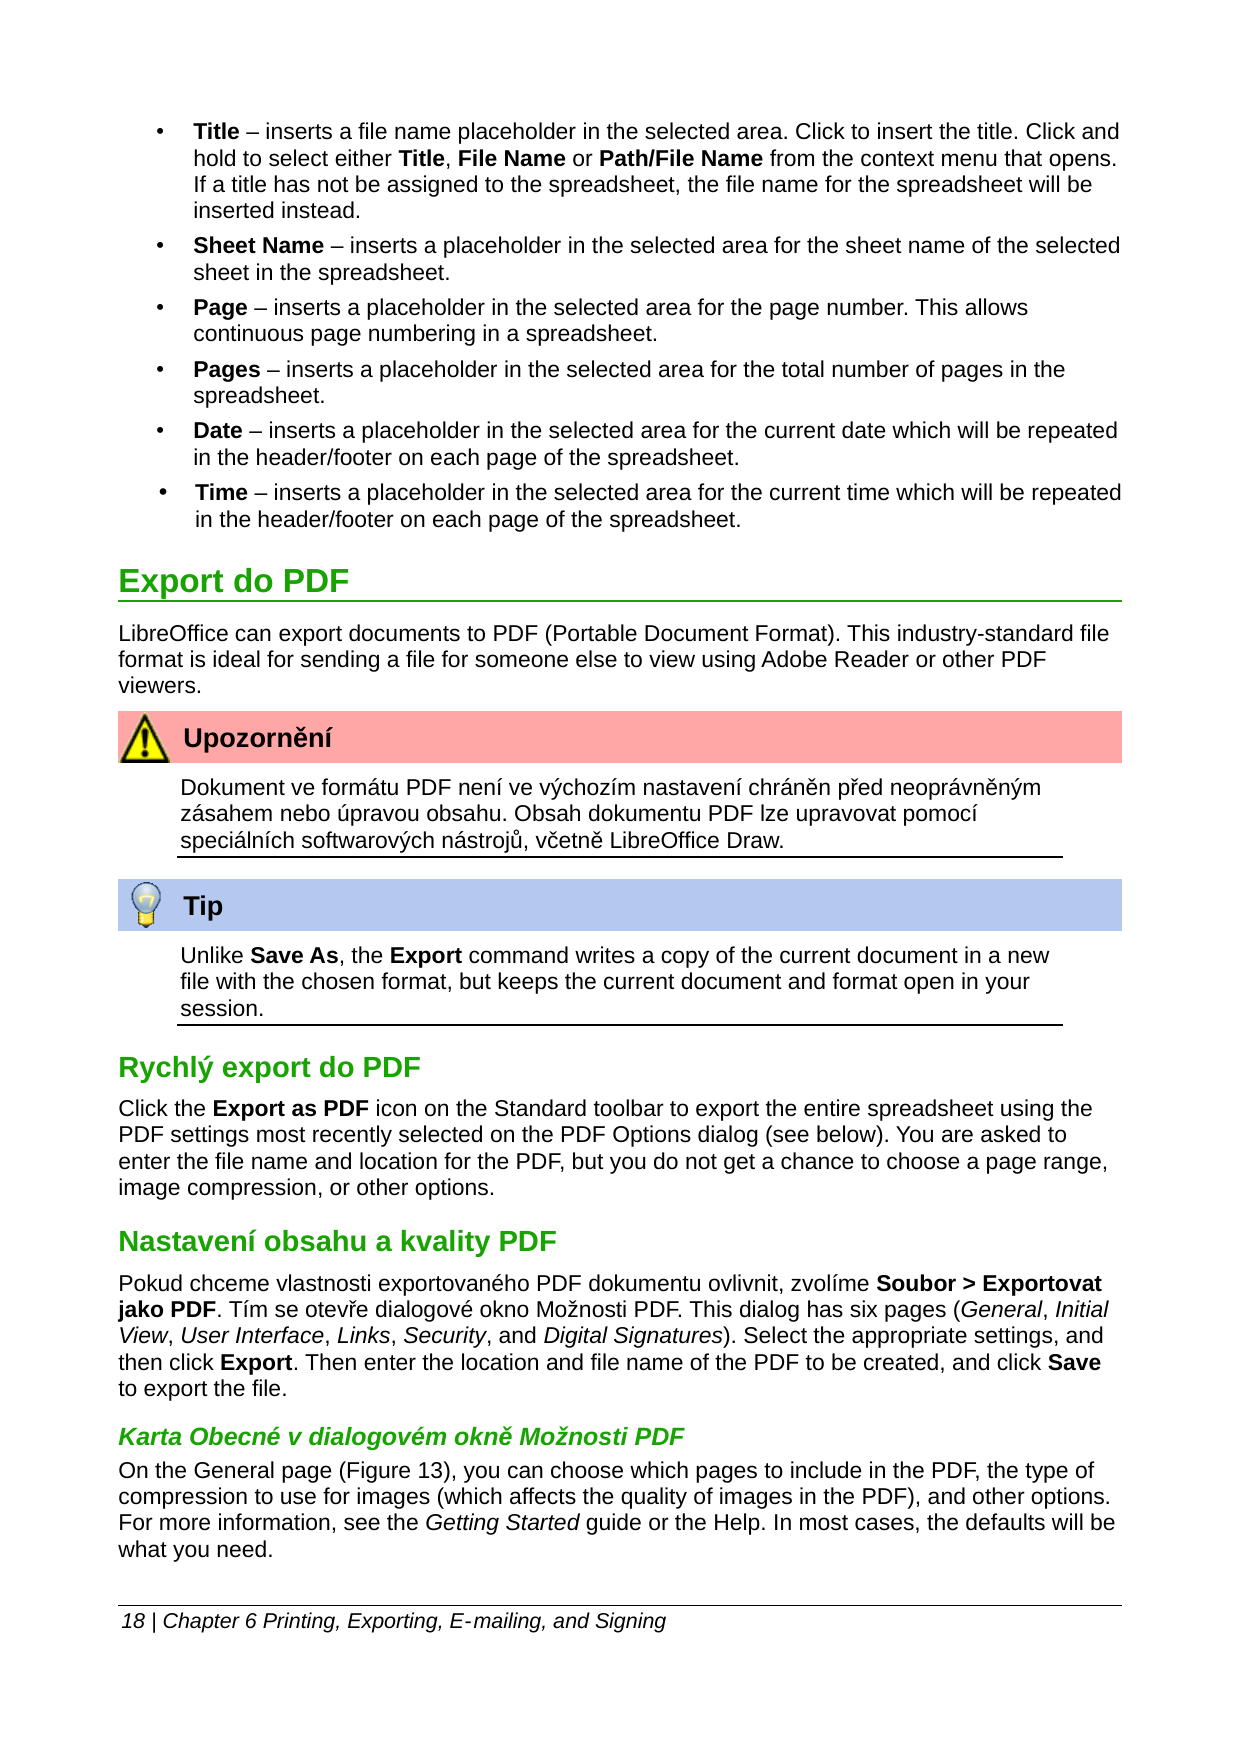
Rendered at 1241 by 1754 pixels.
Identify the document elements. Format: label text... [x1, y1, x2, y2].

subtitle Tip [118, 879, 1122, 931]
text On the General page (Figure 13), you can choose which pages to include in the PDF, the type of compression to use for images (which affects the quality of images in the PDF), and other options. For more information, see the Getting Started guide or the Help. In most cases, the defaults will be what you need. [118, 1457, 1122, 1562]
text Click the Export as PDF icon on the Standard toolbar to export the entire spreadsheet using the PDF settings most recently selected on the PDF Options dialog (see below). You are asked to enter the file name and location for the PDF, but you do not get a chance to choose a page range, image compression, or other options. [118, 1095, 1122, 1201]
subtitle Karta Obecné v dialogovém okně Možnosti PDF [118, 1422, 1122, 1451]
text LibreOffice can export documents to PDF (Portable Document Format). This industry-standard file format is ideal for sending a file for someone else to view using Adobe Reader or other PDF viewers. [118, 619, 1122, 699]
subtitle Nastavení obsahu a kvality PDF [118, 1224, 1122, 1258]
subtitle Export do PDF [118, 561, 1122, 600]
subtitle Upozornění [118, 711, 1122, 763]
list Time – inserts a placeholder in the selected area for the current time which will be repeated in the header/footer on each page of the spreadsheet. [156, 479, 1122, 532]
picture [119, 712, 170, 763]
list Date – inserts a placeholder in the selected area for the current date which will be repeated in the header/footer on each page of the spreadsheet. [156, 417, 1122, 470]
text Dokument ve formátu PDF není ve výchozím nastavení chráněn před neoprávněným zásahem nebo úpravou obsahu. Obsah dokumentu PDF lze upravovat pomocí speciálních softwarových nástrojů, včetně LibreOffice Draw. [177, 771, 1063, 856]
picture [119, 880, 170, 931]
list Pages – inserts a placeholder in the selected area for the total number of pages in the spreadsheet. [156, 356, 1122, 408]
subtitle Rychlý export do PDF [118, 1050, 1122, 1083]
list Sheet Name – inserts a placeholder in the selected area for the sheet name of the selected sheet in the spreadsheet. [156, 232, 1122, 285]
list Page – inserts a placeholder in the selected area for the page number. This allows continuous page numbering in a spreadsheet. [156, 294, 1122, 347]
text Pokud chceme vlastnosti exportovaného PDF dokumentu ovlivnit, zvolíme Soubor > Exportovat jako PDF. Tím se otevře dialogové okno Možnosti PDF. This dialog has six pages (General, Initial View, User Interface, Links, Security, and Digital Signatures). Select the appropriate settings, and then click Export. Then enter the location and file name of the PDF to be created, and click Save to export the file. [118, 1269, 1122, 1401]
list Title – inserts a file name placeholder in the selected area. Click to insert the title. Click and hold to select either Title, File Name or Path/File Name from the context menu that opens. If a title has not be assigned to the spreadsheet, the file name for the spreadsheet will be inserted instead. [156, 118, 1122, 223]
text Unlike Save As, the Export command writes a copy of the current document in a new file with the chosen format, but keeps the current document and format open in your session. [177, 939, 1063, 1024]
